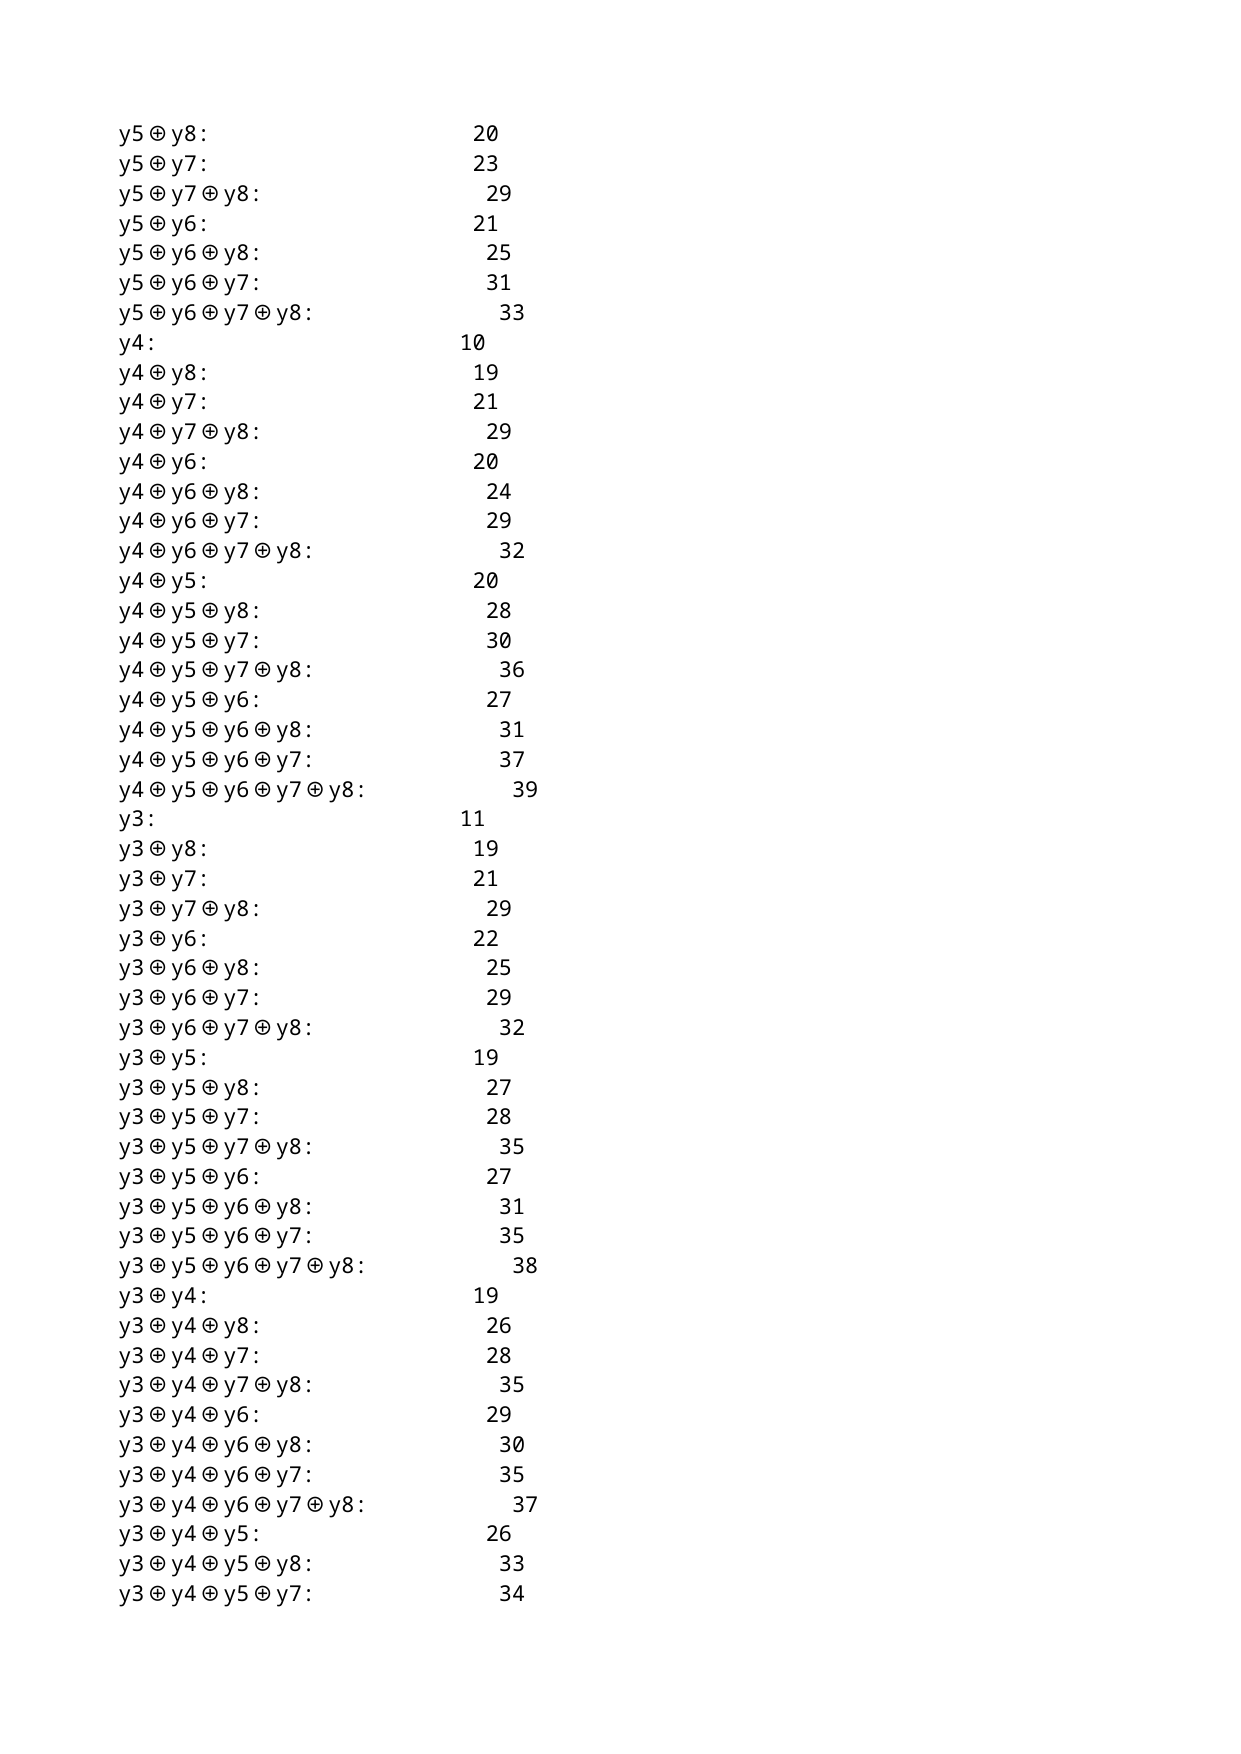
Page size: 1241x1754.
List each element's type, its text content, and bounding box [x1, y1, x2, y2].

text y4⊕y5⊕y6: 27 [118, 684, 1122, 714]
text y4⊕y6: 20 [118, 446, 1122, 476]
text y4⊕y5⊕y6⊕y8: 31 [118, 714, 1122, 744]
text y3⊕y6⊕y7: 29 [118, 982, 1122, 1012]
text y3⊕y4⊕y7: 28 [118, 1339, 1122, 1369]
text y3⊕y4⊕y8: 26 [118, 1310, 1122, 1339]
text y4⊕y5⊕y8: 28 [118, 595, 1122, 624]
text y4⊕y5: 20 [118, 565, 1122, 595]
text y4⊕y5⊕y7: 30 [118, 624, 1122, 654]
text y3⊕y6⊕y7⊕y8: 32 [118, 1012, 1122, 1042]
text y3⊕y4: 19 [118, 1280, 1122, 1310]
text y3⊕y6: 22 [118, 922, 1122, 952]
text y3⊕y8: 19 [118, 833, 1122, 863]
text y3⊕y4⊕y6⊕y8: 30 [118, 1429, 1122, 1459]
text y4⊕y7: 21 [118, 386, 1122, 416]
text y3: 11 [118, 803, 1122, 833]
text y3⊕y4⊕y5⊕y7: 34 [118, 1578, 1122, 1608]
text y5⊕y6⊕y8: 25 [118, 237, 1122, 267]
text y4⊕y7⊕y8: 29 [118, 416, 1122, 446]
text y3⊕y4⊕y6⊕y7: 35 [118, 1459, 1122, 1488]
text y5⊕y6: 21 [118, 207, 1122, 237]
text y3⊕y5⊕y6⊕y7⊕y8: 38 [118, 1250, 1122, 1280]
text y3⊕y7⊕y8: 29 [118, 893, 1122, 922]
text y3⊕y7: 21 [118, 863, 1122, 893]
text y4: 10 [118, 327, 1122, 356]
text y3⊕y4⊕y5⊕y8: 33 [118, 1548, 1122, 1578]
text y3⊕y4⊕y6: 29 [118, 1399, 1122, 1429]
text y5⊕y8: 20 [118, 118, 1122, 148]
text y3⊕y5⊕y7: 28 [118, 1101, 1122, 1131]
text y4⊕y8: 19 [118, 356, 1122, 386]
text y3⊕y5⊕y8: 27 [118, 1071, 1122, 1101]
text y5⊕y7: 23 [118, 148, 1122, 178]
text y4⊕y5⊕y7⊕y8: 36 [118, 654, 1122, 684]
text y4⊕y5⊕y6⊕y7: 37 [118, 744, 1122, 773]
text y5⊕y7⊕y8: 29 [118, 178, 1122, 207]
text y3⊕y4⊕y7⊕y8: 35 [118, 1369, 1122, 1399]
text y3⊕y5: 19 [118, 1042, 1122, 1071]
text y4⊕y6⊕y8: 24 [118, 476, 1122, 505]
text y3⊕y5⊕y6⊕y7: 35 [118, 1220, 1122, 1250]
text y3⊕y4⊕y6⊕y7⊕y8: 37 [118, 1488, 1122, 1518]
text y3⊕y5⊕y6: 27 [118, 1161, 1122, 1191]
text y3⊕y5⊕y6⊕y8: 31 [118, 1191, 1122, 1220]
text y4⊕y5⊕y6⊕y7⊕y8: 39 [118, 773, 1122, 803]
text y3⊕y6⊕y8: 25 [118, 952, 1122, 982]
text y4⊕y6⊕y7: 29 [118, 505, 1122, 535]
text y3⊕y4⊕y5: 26 [118, 1518, 1122, 1548]
text y4⊕y6⊕y7⊕y8: 32 [118, 535, 1122, 565]
text y5⊕y6⊕y7⊕y8: 33 [118, 297, 1122, 327]
text y3⊕y5⊕y7⊕y8: 35 [118, 1131, 1122, 1161]
text y5⊕y6⊕y7: 31 [118, 267, 1122, 297]
